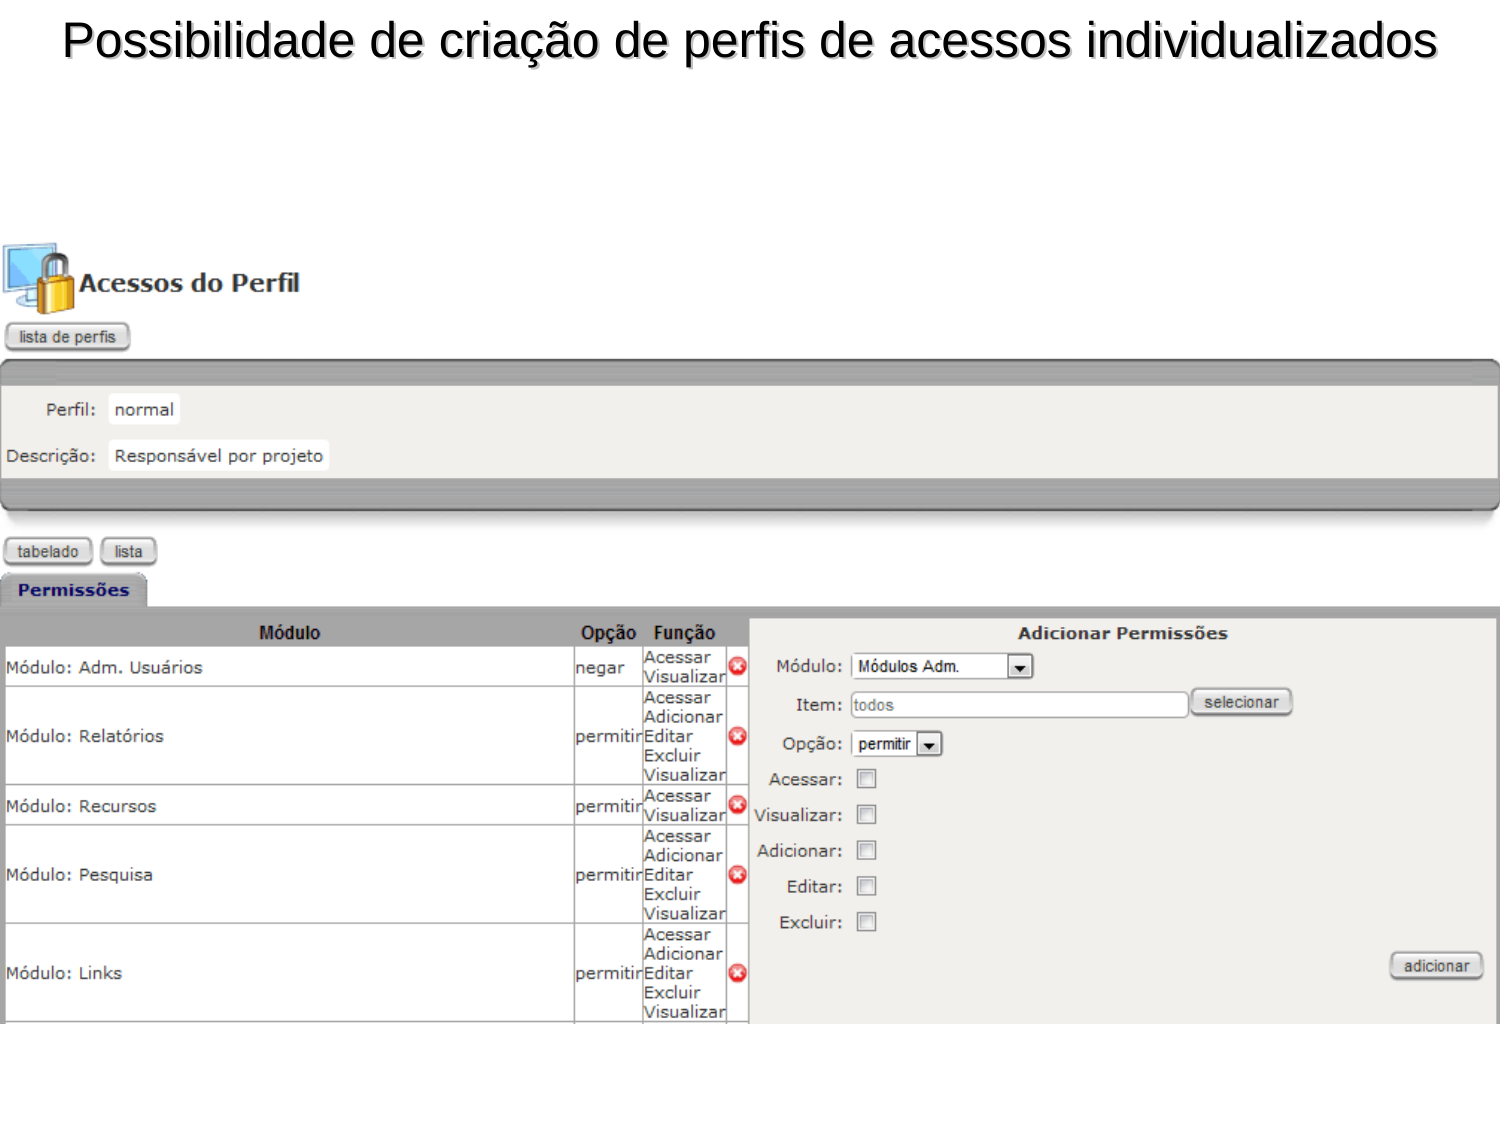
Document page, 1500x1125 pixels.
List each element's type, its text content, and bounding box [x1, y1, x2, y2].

text_box Possibilidade de criação de perfis de acessos individualizados [0, 0, 1500, 76]
picture [0, 234, 1500, 1024]
